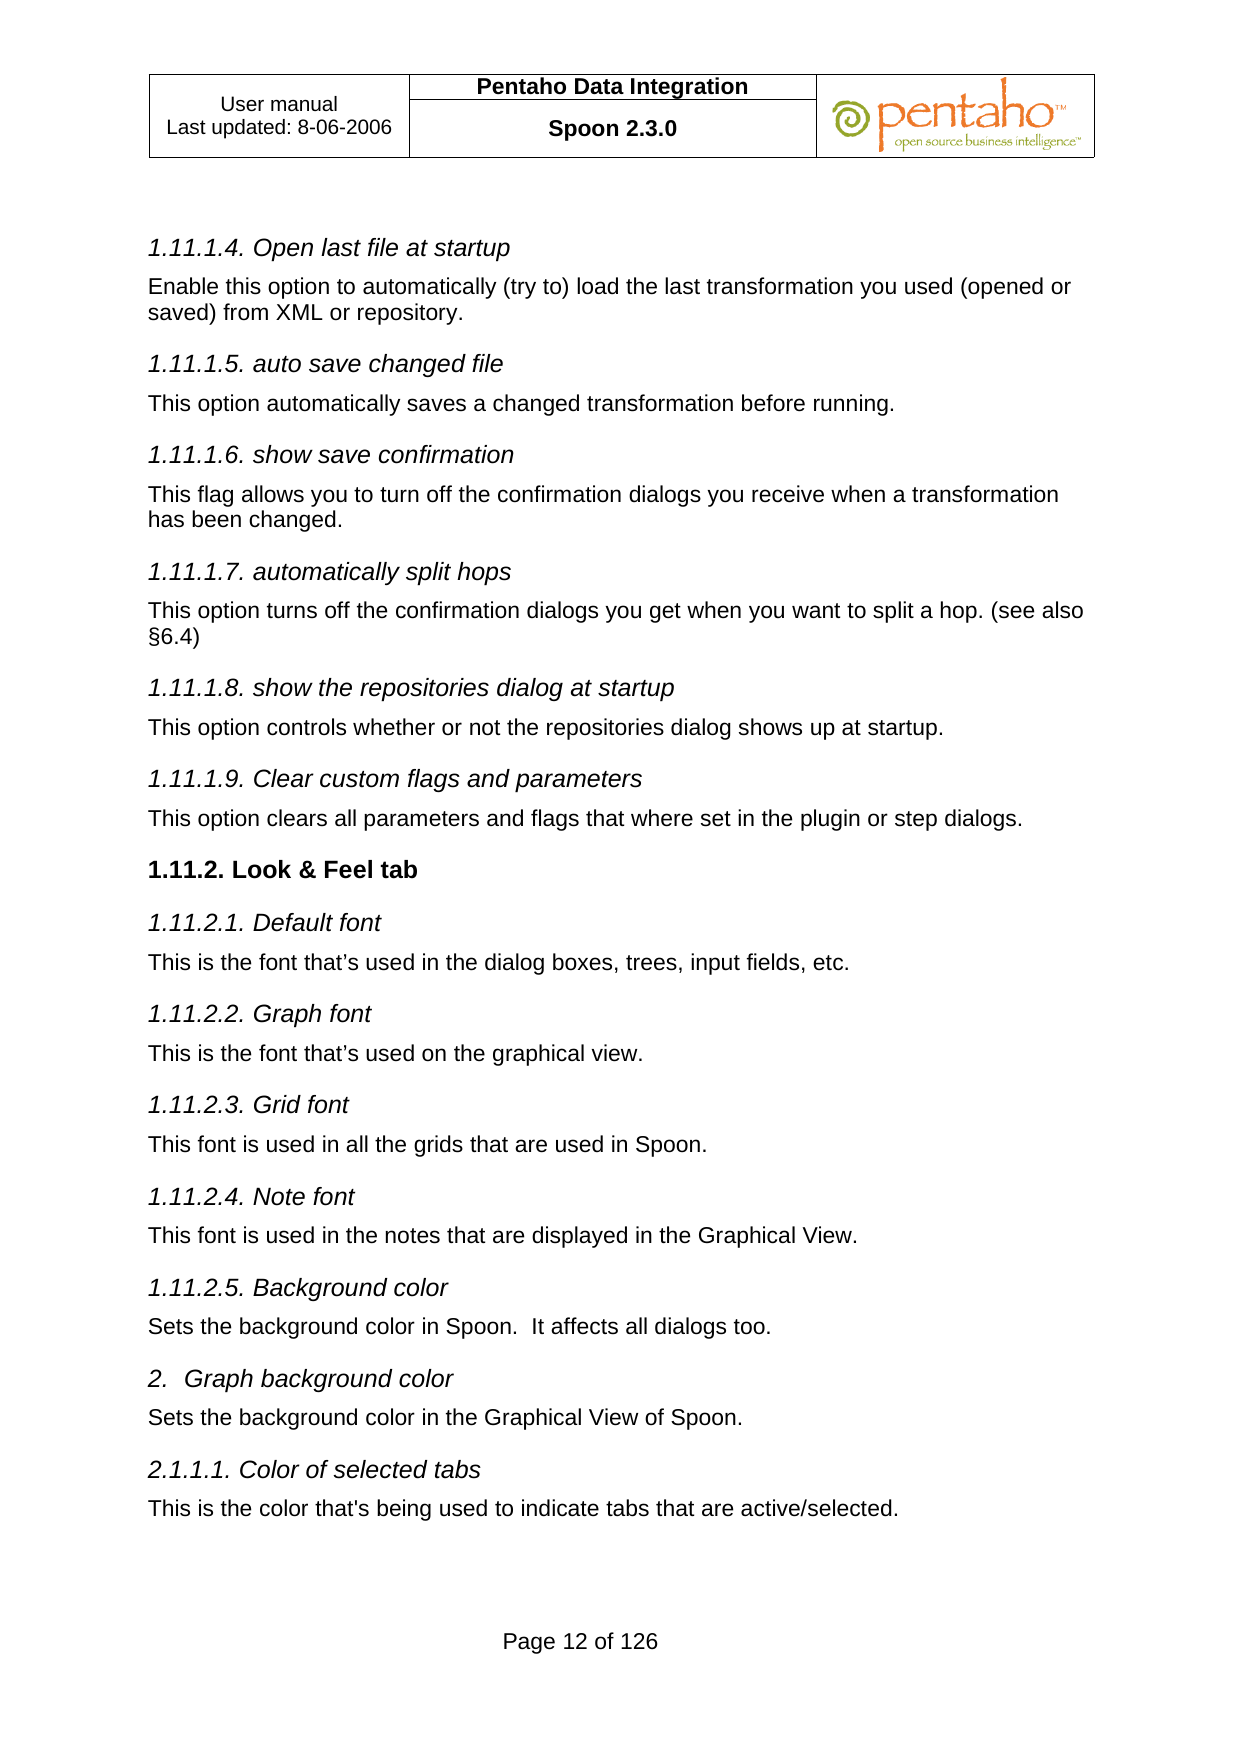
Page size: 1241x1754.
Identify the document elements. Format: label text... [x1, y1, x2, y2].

text This option clears all parameters and flags that where set in the plugin or step dialogs. [148, 806, 1092, 831]
text This option automatically saves a changed transformation before running. [148, 390, 1092, 416]
text Sets the background color in Spoon. It affects all dialogs too. [148, 1314, 1092, 1339]
subtitle Clear custom flags and parameters [148, 765, 1092, 793]
subtitle Graph font [148, 1000, 1092, 1028]
text This flag allows you to turn off the confirmation dialogs you receive when a transformation has been changed. [148, 481, 1092, 532]
subtitle show save confirmation [148, 441, 1092, 469]
text Sets the background color in the Graphical View of Spoon. [148, 1405, 1092, 1430]
subtitle auto save changed file [148, 350, 1092, 378]
text This option controls whether or not the repositories dialog shows up at startup. [148, 714, 1092, 740]
text Enable this option to automatically (try to) load the last transformation you used (opened or saved) from XML or repository. [148, 274, 1092, 325]
text This font is used in all the grids that are used in Spoon. [148, 1132, 1092, 1157]
text This option turns off the confirmation dialogs you get when you want to split a hop. (see also §6.4) [148, 598, 1092, 649]
text This is the color that's being used to indicate tabs that are active/selected. [148, 1496, 1092, 1521]
subtitle Color of selected tabs [148, 1455, 1092, 1483]
subtitle Graph background color [148, 1364, 1092, 1392]
subtitle Open last file at startup [148, 233, 1092, 261]
subtitle Grid font [148, 1091, 1092, 1119]
subtitle Background color [148, 1273, 1092, 1301]
subtitle Look & Feel tab [148, 856, 1092, 884]
text This is the font that’s used on the graphical view. [148, 1041, 1092, 1066]
subtitle automatically split hops [148, 557, 1092, 585]
text This font is used in the notes that are displayed in the Graphical View. [148, 1223, 1092, 1248]
subtitle Default font [148, 909, 1092, 937]
text This is the font that’s used in the dialog boxes, trees, input fields, etc. [148, 949, 1092, 975]
subtitle Note font [148, 1182, 1092, 1210]
subtitle show the repositories dialog at startup [148, 674, 1092, 702]
